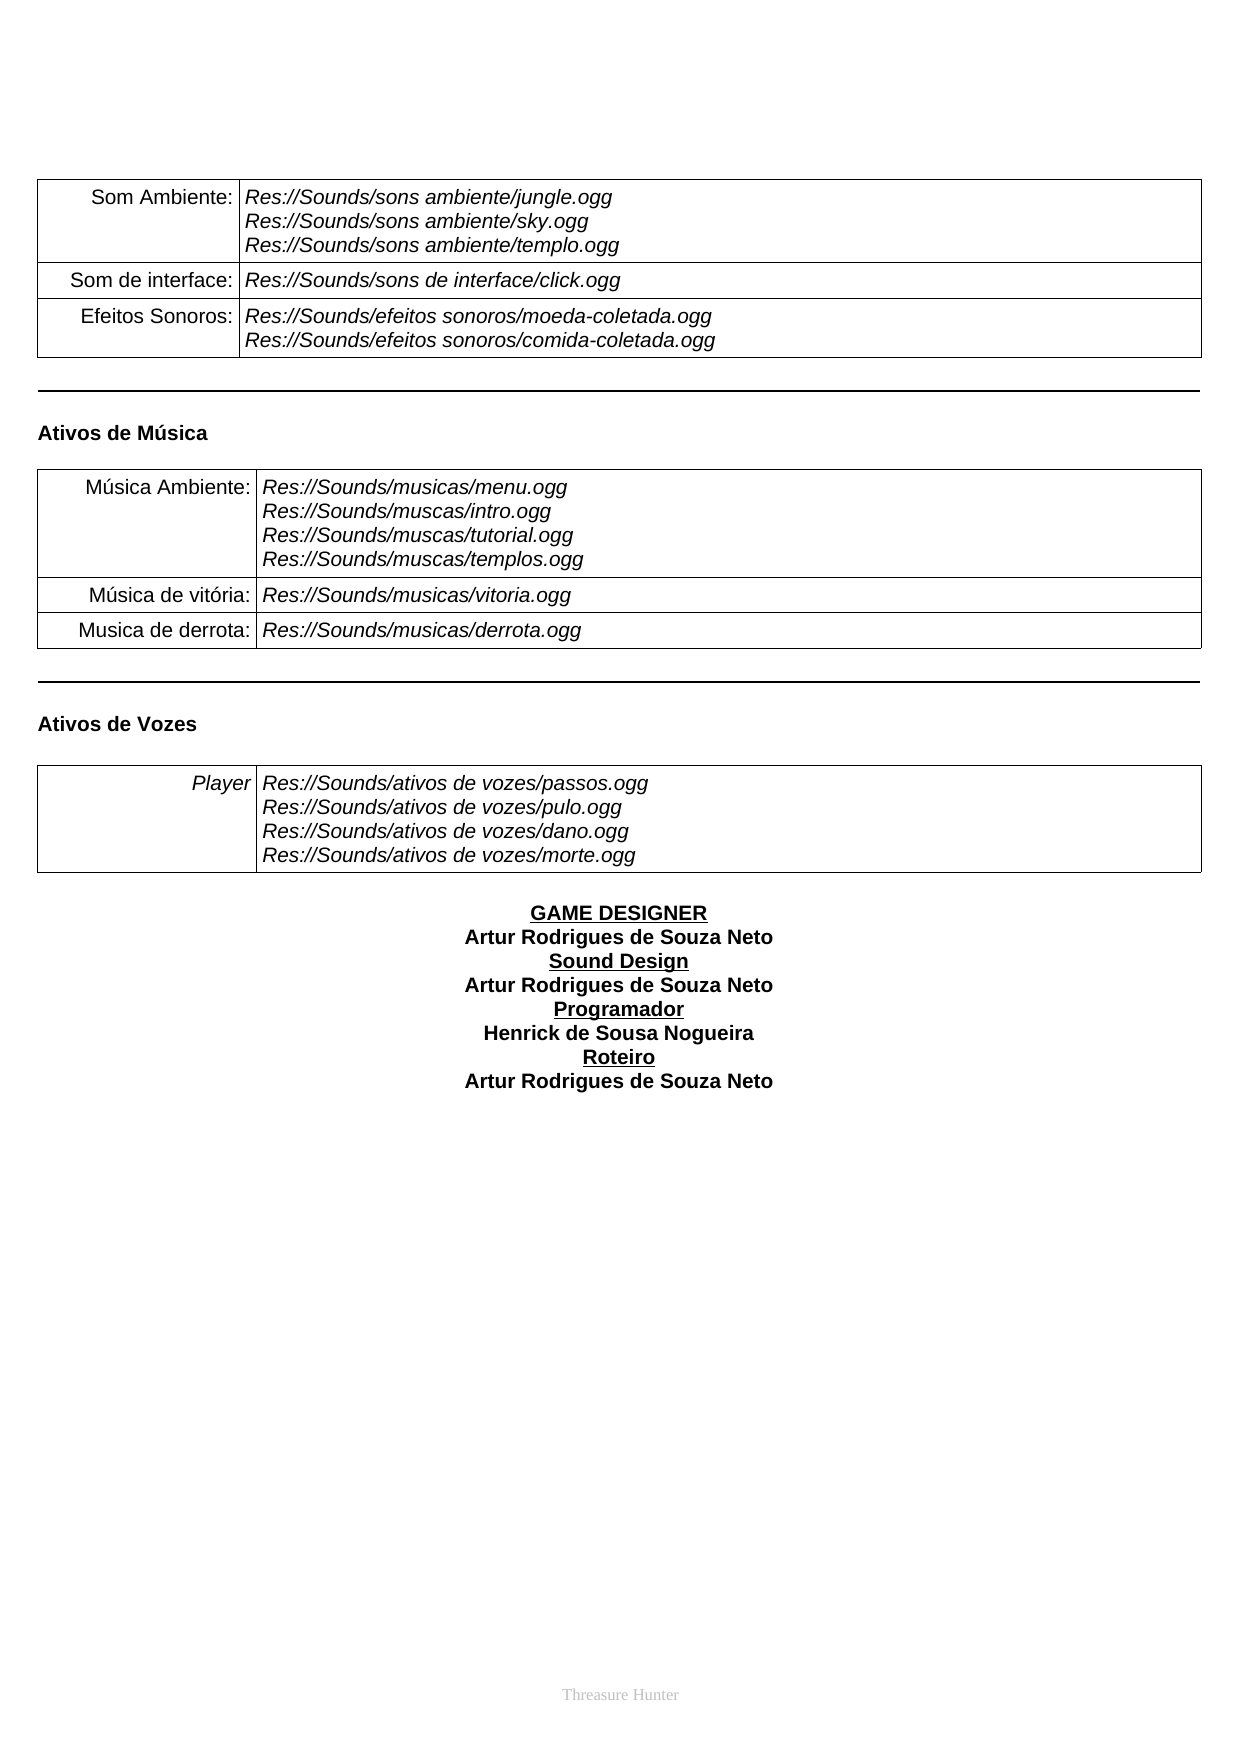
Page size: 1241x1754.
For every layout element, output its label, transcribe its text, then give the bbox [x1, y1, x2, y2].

text Ativos de Música [37, 421, 1200, 445]
table_header Música Ambiente: [38, 470, 256, 577]
table_cell Efeitos Sonoros: [38, 299, 239, 357]
table_header Som Ambiente: [38, 180, 239, 262]
text GAME DESIGNER [37, 901, 1200, 925]
text Roteiro [37, 1045, 1200, 1069]
table_header Res://Sounds/musicas/menu.ogg Res://Sounds/muscas/intro.ogg Res://Sounds/muscas/tutorial.ogg Res://Sounds/muscas/templos.ogg [257, 470, 1201, 577]
text Programador [37, 997, 1200, 1021]
table_header Res://Sounds/ativos de vozes/passos.ogg Res://Sounds/ativos de vozes/pulo.ogg Res://Sounds/ativos de vozes/dano.ogg Res://Sounds/ativos de vozes/morte.ogg [257, 766, 1201, 872]
text Artur Rodrigues de Souza Neto [37, 1069, 1200, 1093]
text Artur Rodrigues de Souza Neto [37, 925, 1200, 949]
table_cell Res://Sounds/sons de interface/click.ogg [240, 263, 1201, 298]
table_cell Res://Sounds/musicas/derrota.ogg [257, 613, 1201, 648]
text Sound Design [37, 949, 1200, 973]
table_cell Som de interface: [38, 263, 239, 298]
table_cell Res://Sounds/efeitos sonoros/moeda-coletada.ogg Res://Sounds/efeitos sonoros/comida-coletada.ogg [240, 299, 1201, 357]
text Henrick de Sousa Nogueira [37, 1021, 1200, 1045]
table_header Player [38, 766, 256, 872]
text Artur Rodrigues de Souza Neto [37, 973, 1200, 997]
table_header Res://Sounds/sons ambiente/jungle.ogg Res://Sounds/sons ambiente/sky.ogg Res://Sounds/sons ambiente/templo.ogg [240, 180, 1201, 262]
table_cell Música de vitória: [38, 578, 256, 612]
table_cell Res://Sounds/musicas/vitoria.ogg [257, 578, 1201, 612]
text Ativos de Vozes [37, 712, 1200, 736]
table_cell Musica de derrota: [38, 613, 256, 648]
